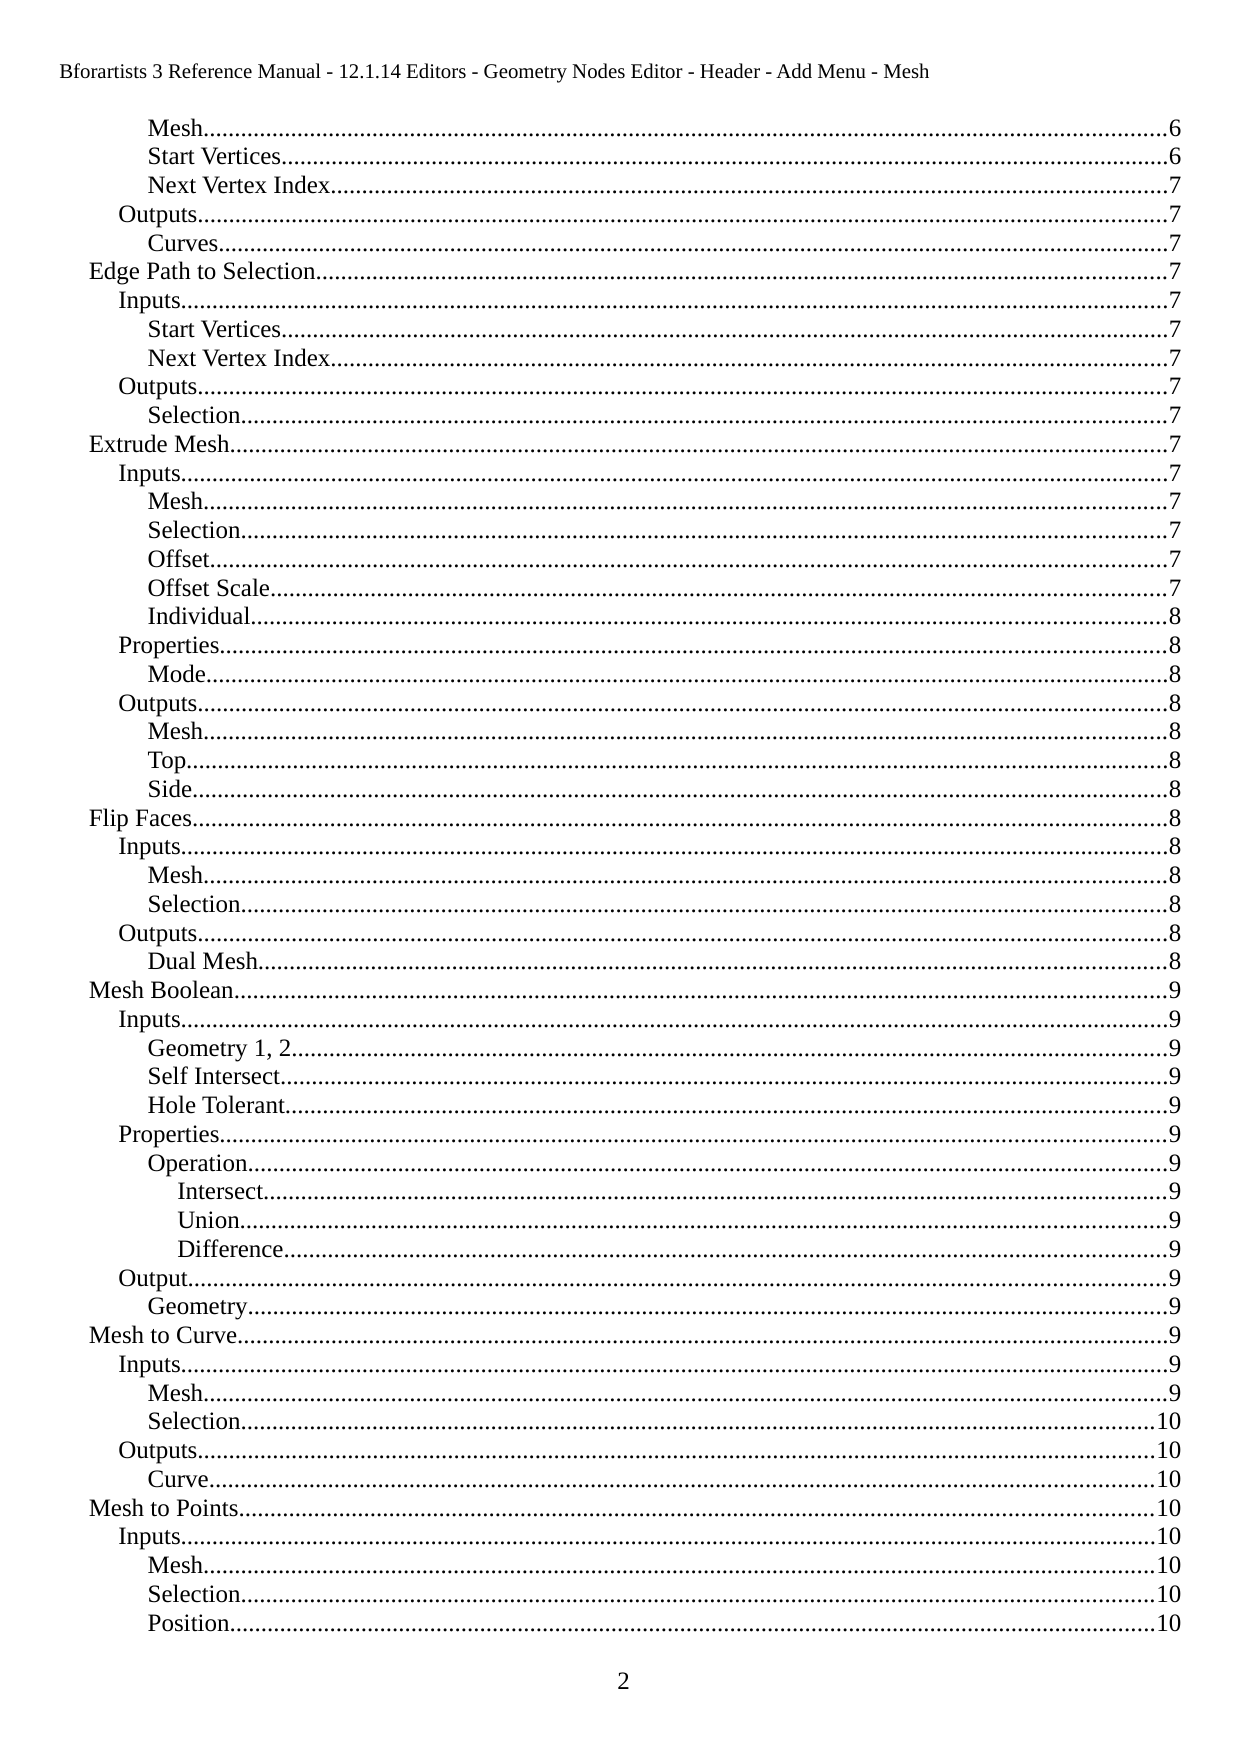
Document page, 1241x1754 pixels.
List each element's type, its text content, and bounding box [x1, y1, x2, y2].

text Outputs 8 [118, 688, 1181, 716]
text Selection 10 [147, 1579, 1181, 1608]
text Start Vertices 7 [147, 314, 1181, 343]
text Difference 9 [177, 1234, 1181, 1263]
text Outputs 8 [118, 918, 1181, 946]
text Inputs 9 [118, 1004, 1181, 1033]
text Union 9 [177, 1205, 1181, 1234]
text Offset 7 [147, 544, 1181, 573]
text Selection 8 [147, 889, 1181, 918]
text Mesh 10 [147, 1550, 1181, 1579]
text Edge Path to Selection 7 [88, 256, 1181, 285]
text Extrude Mesh 7 [88, 429, 1181, 458]
text Mode 8 [147, 659, 1181, 688]
text Individual 8 [147, 601, 1181, 630]
text Side 8 [147, 774, 1181, 803]
text Mesh to Points 10 [88, 1493, 1181, 1521]
text Properties 9 [118, 1119, 1181, 1148]
text Inputs 9 [118, 1349, 1181, 1378]
text Geometry 9 [147, 1291, 1181, 1320]
text Outputs 7 [118, 371, 1181, 400]
text Outputs 10 [118, 1435, 1181, 1464]
text Selection 7 [147, 515, 1181, 544]
text Geometry 1, 2 9 [147, 1033, 1181, 1061]
text Top 8 [147, 745, 1181, 774]
text Hole Tolerant 9 [147, 1090, 1181, 1119]
text Output 9 [118, 1263, 1181, 1291]
text Start Vertices 6 [147, 141, 1181, 170]
text Properties 8 [118, 630, 1181, 659]
text Mesh 9 [147, 1378, 1181, 1406]
text Inputs 8 [118, 831, 1181, 860]
text Mesh Boolean 9 [88, 975, 1181, 1004]
text Position 10 [147, 1608, 1181, 1636]
text Mesh 8 [147, 860, 1181, 889]
text Selection 10 [147, 1406, 1181, 1435]
text Offset Scale 7 [147, 573, 1181, 601]
text Mesh to Curve 9 [88, 1320, 1181, 1349]
text Intersect 9 [177, 1176, 1181, 1205]
text Inputs 7 [118, 458, 1181, 486]
text Mesh 8 [147, 716, 1181, 745]
text Dual Mesh 8 [147, 946, 1181, 975]
text Curve 10 [147, 1464, 1181, 1493]
text Curves 7 [147, 228, 1181, 256]
text Operation 9 [147, 1148, 1181, 1176]
text Selection 7 [147, 400, 1181, 429]
text Next Vertex Index 7 [147, 170, 1181, 199]
text Flip Faces 8 [88, 803, 1181, 831]
text Outputs 7 [118, 199, 1181, 228]
text Self Intersect 9 [147, 1061, 1181, 1090]
text Inputs 7 [118, 285, 1181, 314]
text Inputs 10 [118, 1521, 1181, 1550]
text Next Vertex Index 7 [147, 343, 1181, 371]
text Mesh 7 [147, 486, 1181, 515]
text Mesh 6 [147, 113, 1181, 141]
